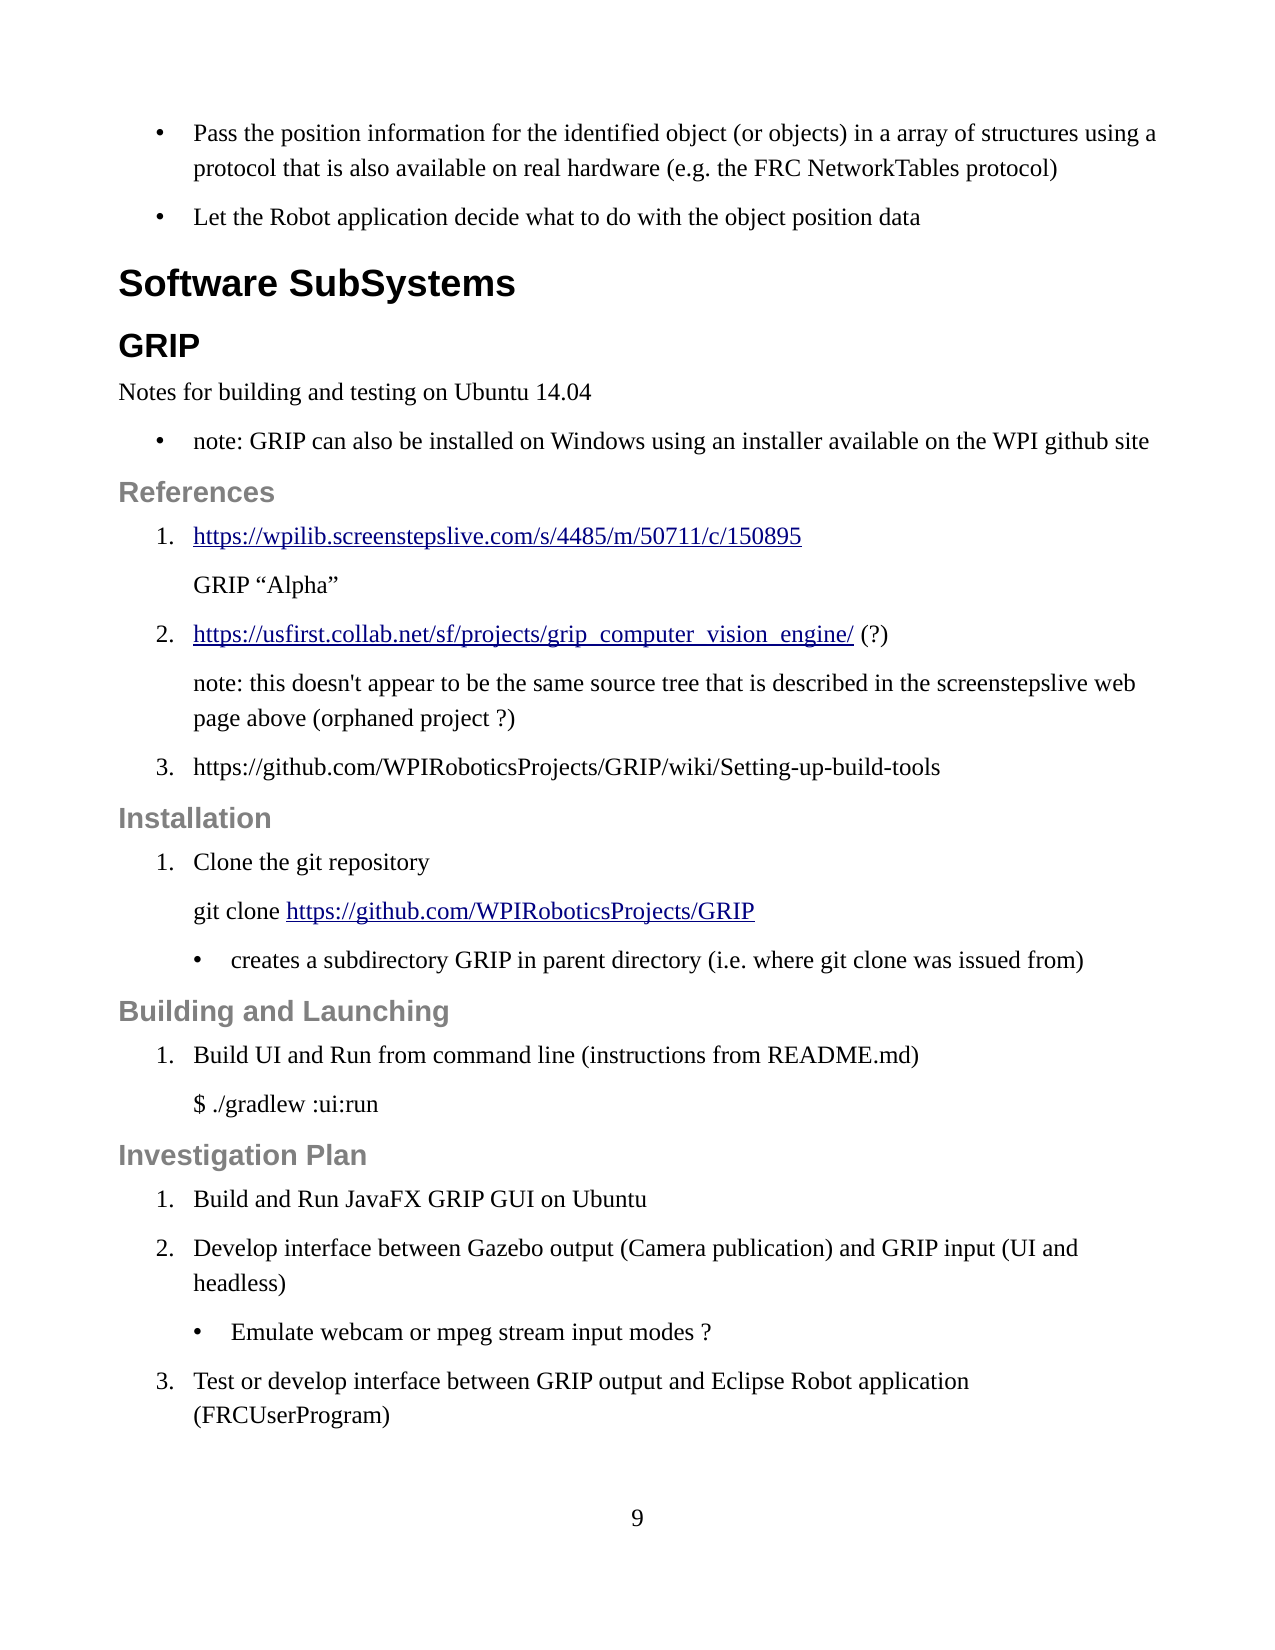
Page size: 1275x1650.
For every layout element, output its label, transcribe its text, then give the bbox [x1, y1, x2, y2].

list Build UI and Run from command line (instructions from README.md) [156, 1040, 1157, 1069]
list https://github.com/WPIRoboticsProjects/GRIP/wiki/Setting-up-build-tools [156, 752, 1157, 780]
list note: this doesn't appear to be the same source tree that is described in the screenstepslive web page above (orphaned project ?) [156, 668, 1157, 731]
list GRIP “Alpha” [156, 570, 1157, 599]
text Notes for building and testing on Ubuntu 14.04 [118, 377, 1157, 406]
list Test or develop interface between GRIP output and Eclipse Robot application (FRCUserProgram) [156, 1366, 1157, 1429]
list note: GRIP can also be installed on Windows using an installer available on the WPI github site [156, 426, 1157, 454]
list https://usfirst.collab.net/sf/projects/grip_computer_vision_engine/ (?) [156, 619, 1157, 648]
list Clone the git repository [156, 847, 1157, 876]
list $ ./gradlew :ui:run [156, 1089, 1157, 1118]
list Pass the position information for the identified object (or objects) in a array of structures using a protocol that is also available on real hardware (e.g. the FRC NetworkTables protocol) [156, 118, 1157, 181]
subtitle GRIP [118, 326, 1157, 364]
list git clone https://github.com/WPIRoboticsProjects/GRIP [156, 896, 1157, 924]
list Let the Robot application decide what to do with the object position data [156, 202, 1157, 230]
subtitle Building and Launching [118, 994, 1157, 1027]
list https://wpilib.screenstepslive.com/s/4485/m/50711/c/150895 [156, 521, 1157, 550]
list Emulate webcam or mpeg stream input modes ? [193, 1317, 1157, 1346]
subtitle Investigation Plan [118, 1138, 1157, 1172]
list Develop interface between Gazebo output (Camera publication) and GRIP input (UI and headless) [156, 1233, 1157, 1296]
subtitle Software SubSystems [118, 261, 1157, 305]
subtitle Installation [118, 801, 1157, 834]
subtitle References [118, 475, 1157, 508]
list Build and Run JavaFX GRIP GUI on Ubuntu [156, 1184, 1157, 1213]
list creates a subdirectory GRIP in parent directory (i.e. where git clone was issued from) [193, 945, 1157, 974]
